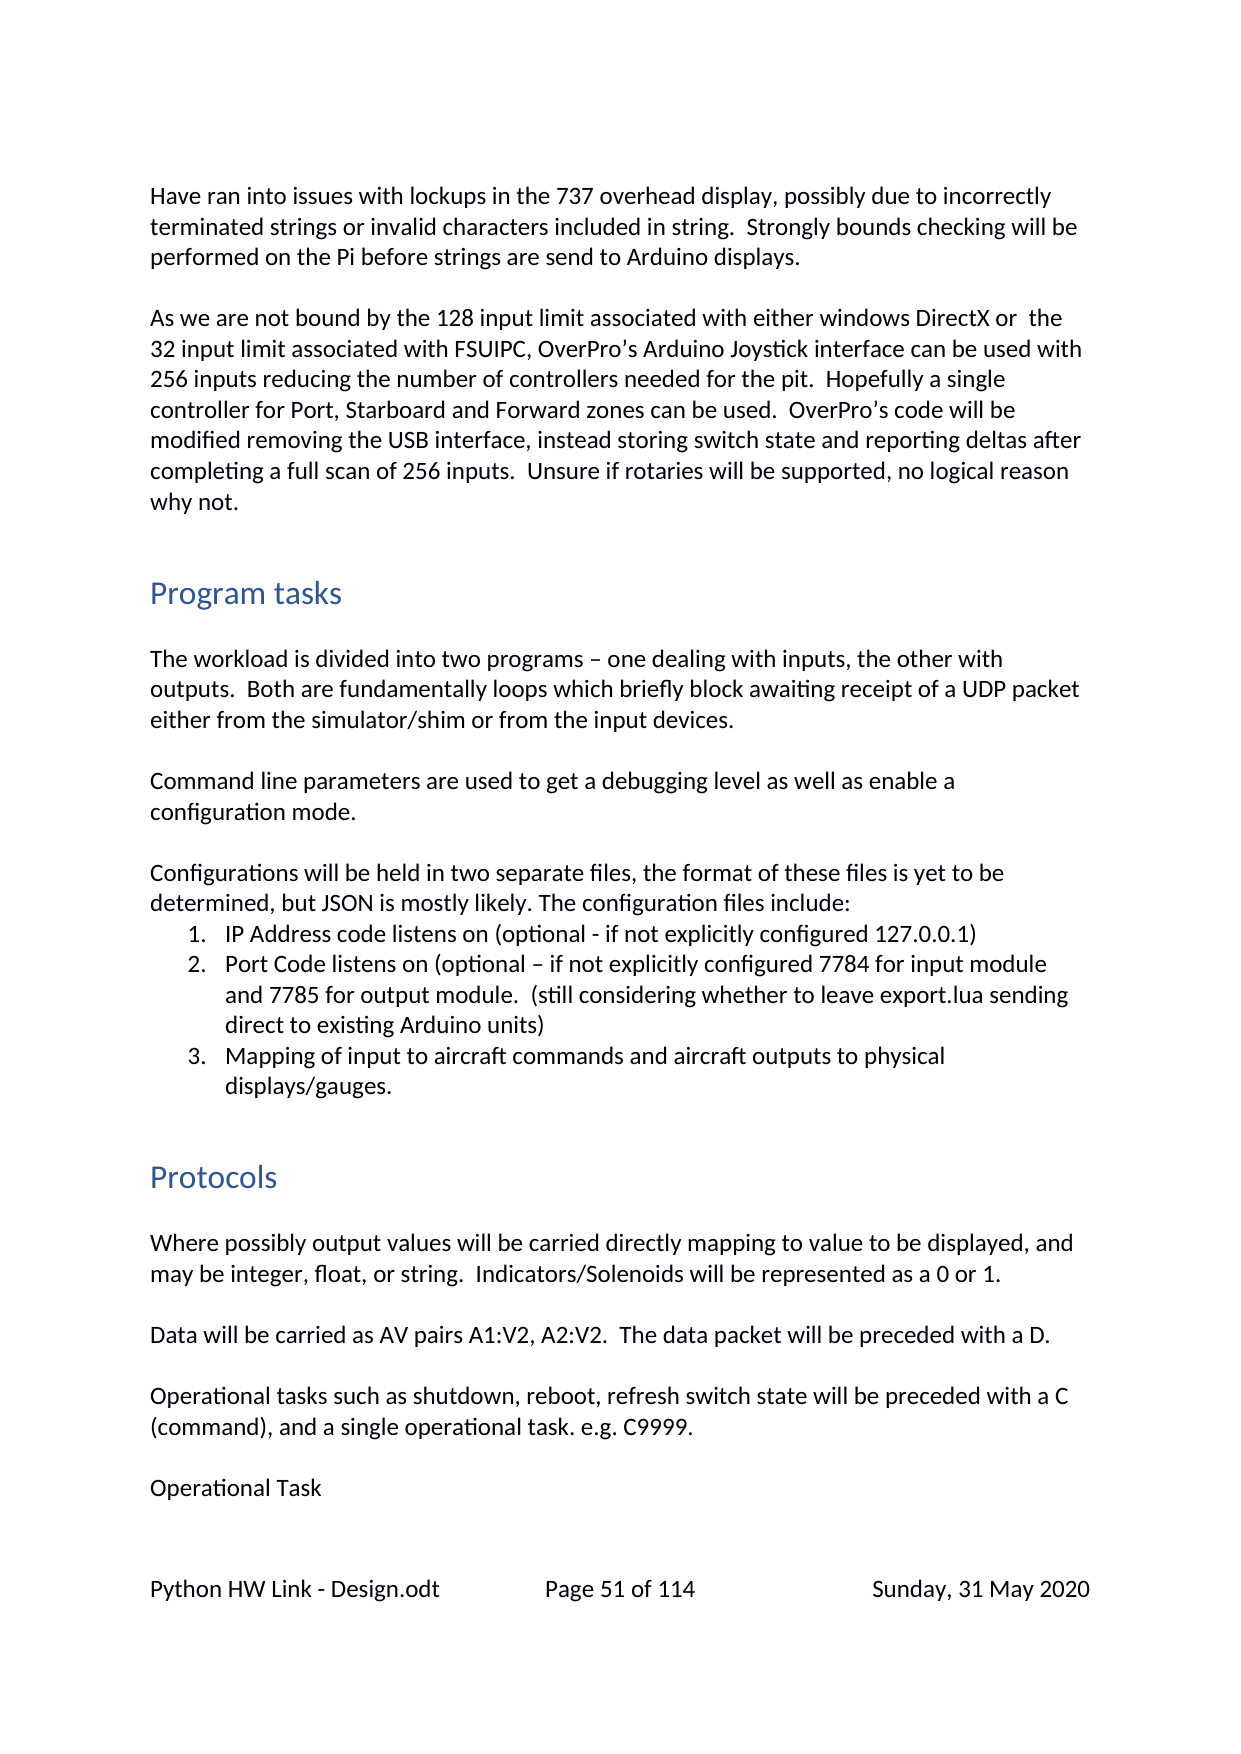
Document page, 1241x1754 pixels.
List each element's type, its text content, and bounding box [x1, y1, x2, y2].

list Port Code listens on (optional – if not explicitly configured 7784 for input module and 7785 for output module. (still considering whether to leave export.lua sending direct to existing Arduino units) [187, 948, 1090, 1040]
text As we are not bound by the 128 input limit associated with either windows DirectX or the 32 input limit associated with FSUIPC, OverPro’s Arduino Joystick interface can be used with 256 inputs reducing the number of controllers needed for the pit. Hopefully a single controller for Port, Starboard and Forward zones can be used. OverPro’s code will be modified removing the USB interface, instead storing switch state and reporting deltas after completing a full scan of 256 inputs. Unsure if rotaries will be supported, no logical reason why not. [150, 303, 1090, 516]
text Have ran into issues with lockups in the 737 overhead display, possibly due to incorrectly terminated strings or invalid characters included in string. Strongly bounds checking will be performed on the Pi before strings are send to Arduino displays. [150, 181, 1090, 272]
subtitle Program tasks [150, 572, 1090, 612]
text Operational Task [150, 1472, 1090, 1502]
text Command line parameters are used to get a debugging level as well as enable a configuration mode. [150, 765, 1090, 826]
text Where possibly output values will be carried directly mapping to value to be displayed, and may be integer, float, or string. Indicators/Solenoids will be represented as a 0 or 1. [150, 1228, 1090, 1289]
subtitle Protocols [150, 1156, 1090, 1197]
text Operational tasks such as shutdown, reboot, refresh switch state will be preceded with a C (command), and a single operational task. e.g. C9999. [150, 1380, 1090, 1441]
list Mapping of input to aircraft commands and aircraft outputs to physical displays/gauges. [187, 1040, 1090, 1101]
text Data will be carried as AV pairs A1:V2, A2:V2. The data packet will be preceded with a D. [150, 1319, 1090, 1350]
text The workload is divided into two programs – one dealing with inputs, the other with outputs. Both are fundamentally loops which briefly block awaiting receipt of a UDP packet either from the simulator/shim or from the input devices. [150, 643, 1090, 734]
text Configurations will be held in two separate files, the format of these files is yet to be determined, but JSON is mostly likely. The configuration files include: [150, 857, 1090, 918]
list IP Address code listens on (optional - if not explicitly configured 127.0.0.1) [187, 918, 1090, 948]
